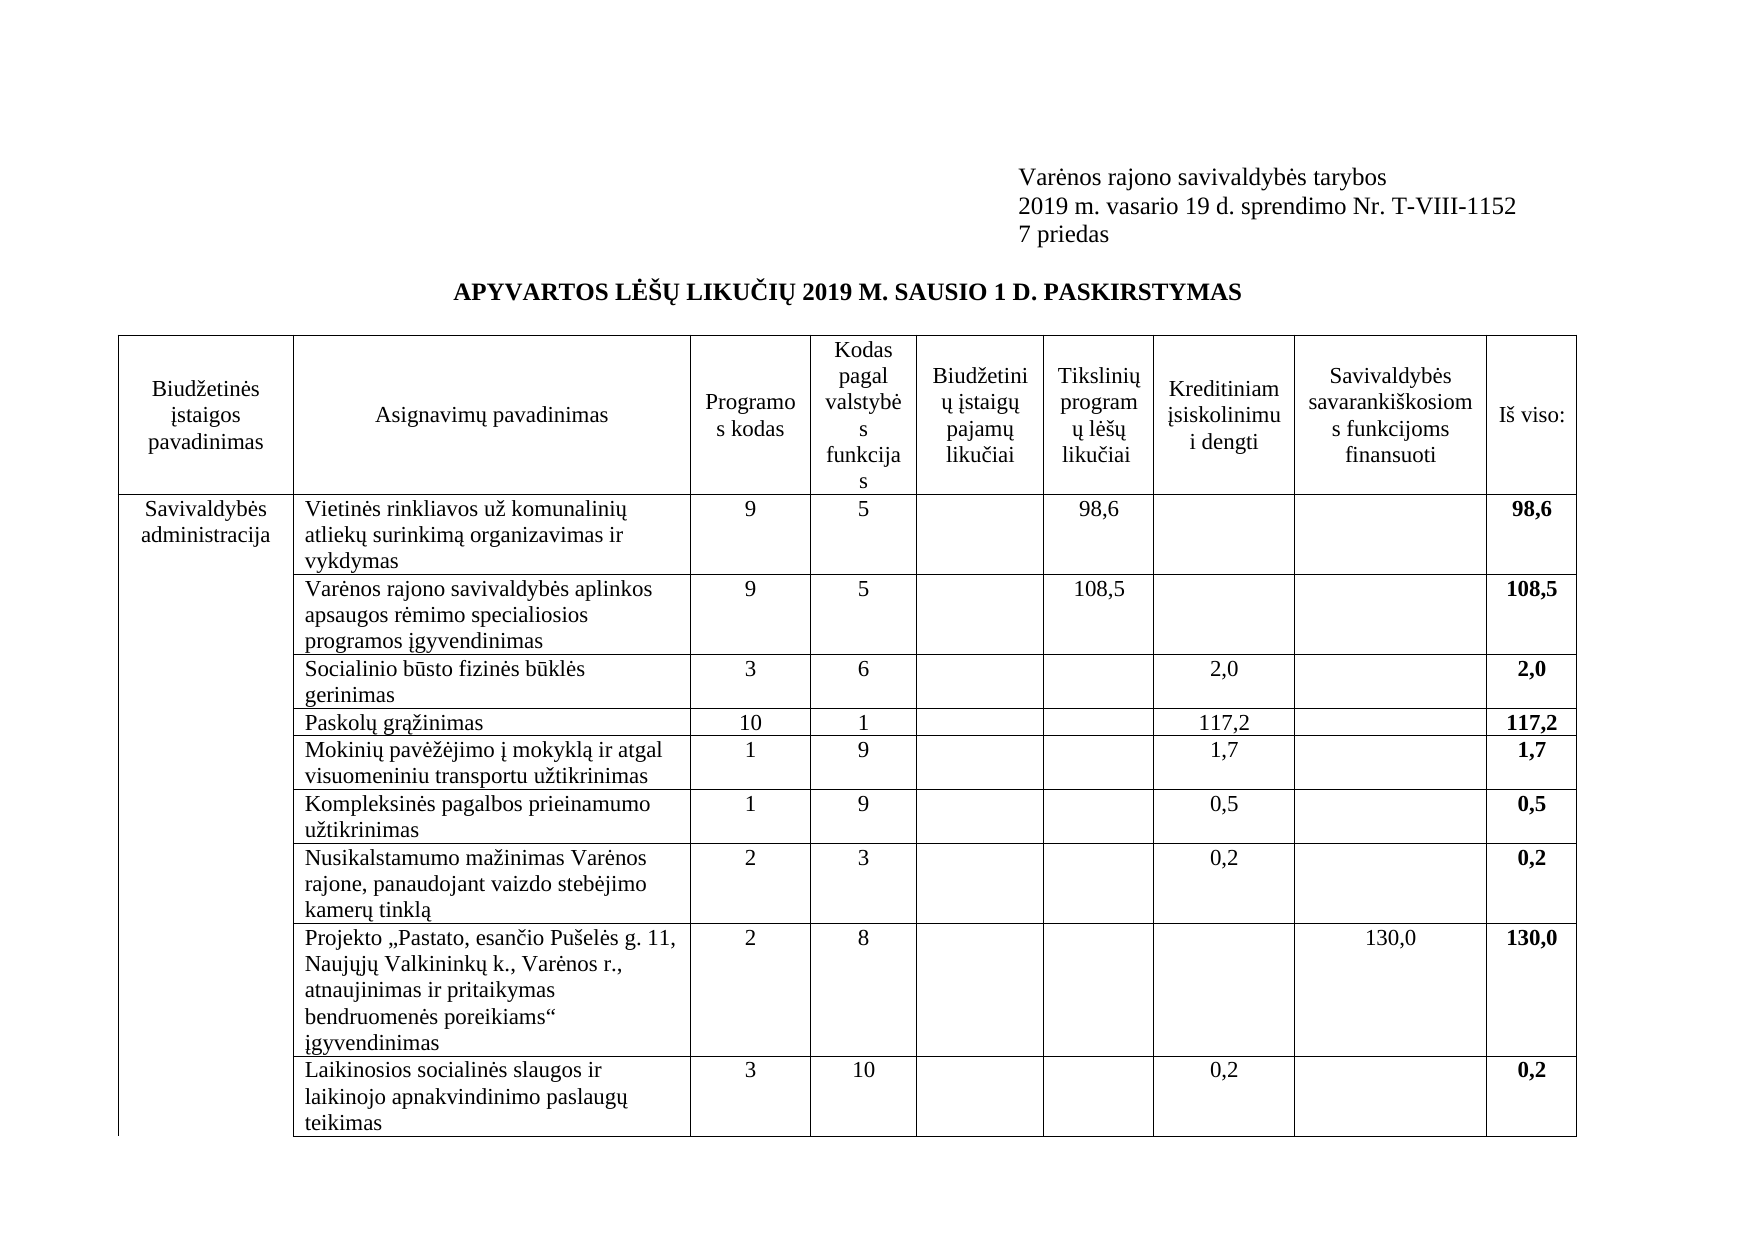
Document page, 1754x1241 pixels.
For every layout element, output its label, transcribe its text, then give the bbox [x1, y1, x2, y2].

table_cell [917, 655, 1043, 708]
table_cell 9 [691, 575, 810, 654]
table_cell 2 [691, 844, 810, 923]
table_cell [1154, 575, 1294, 654]
table_cell 130,0 [1487, 924, 1576, 1056]
table_header Kreditiniam įsiskolinimui dengti [1154, 336, 1294, 494]
table_cell 0,2 [1154, 844, 1294, 923]
table_cell [1044, 790, 1153, 843]
table_cell 3 [691, 655, 810, 708]
table_cell [119, 789, 293, 843]
table_cell 0,2 [1487, 844, 1576, 923]
table_cell [119, 735, 293, 789]
table_cell Savivaldybės administracija [119, 495, 293, 574]
table_cell 10 [691, 709, 810, 735]
table_header Tikslinių programų lėšų likučiai [1044, 336, 1153, 494]
table_header Programos kodas [691, 336, 810, 494]
table_cell 0,5 [1154, 790, 1294, 843]
table_cell Kompleksinės pagalbos prieinamumo užtikrinimas [294, 790, 690, 843]
table_cell 108,5 [1487, 575, 1576, 654]
text 7 priedas [990, 219, 1577, 248]
table_cell 1,7 [1154, 736, 1294, 789]
table_cell 8 [811, 924, 916, 1056]
table_cell 3 [811, 844, 916, 923]
table_cell [1295, 844, 1486, 923]
table_cell 9 [811, 790, 916, 843]
table_header Biudžetinės įstaigos pavadinimas [119, 336, 293, 494]
table_cell 10 [811, 1057, 916, 1136]
table_cell 0,2 [1154, 1057, 1294, 1136]
table_header Asignavimų pavadinimas [294, 336, 690, 494]
table_cell [1044, 655, 1153, 708]
table_cell [119, 843, 293, 923]
table_cell [917, 844, 1043, 923]
table_cell [1044, 1057, 1153, 1136]
table_cell [1044, 736, 1153, 789]
table_cell [1154, 495, 1294, 574]
table_cell 0,2 [1487, 1057, 1576, 1136]
table_cell 2,0 [1487, 655, 1576, 708]
table_cell [119, 923, 293, 1056]
table_cell Varėnos rajono savivaldybės aplinkos apsaugos rėmimo specialiosios programos įgyvendinimas [294, 575, 690, 654]
table_cell 108,5 [1044, 575, 1153, 654]
table_cell [1154, 924, 1294, 1056]
table_cell [917, 924, 1043, 1056]
table_cell 6 [811, 655, 916, 708]
table_cell 9 [811, 736, 916, 789]
table_cell Paskolų grąžinimas [294, 709, 690, 735]
table_cell [917, 709, 1043, 735]
table_cell [119, 1056, 293, 1136]
table_header Biudžetinių įstaigų pajamų likučiai [917, 336, 1043, 494]
table_cell Mokinių pavėžėjimo į mokyklą ir atgal visuomeniniu transportu užtikrinimas [294, 736, 690, 789]
table_header Kodas pagal valstybės funkcijas [811, 336, 916, 494]
table_cell [119, 708, 293, 735]
table_header Iš viso: [1487, 336, 1576, 494]
table_cell [1295, 575, 1486, 654]
table_cell Laikinosios socialinės slaugos ir laikinojo apnakvindinimo paslaugų teikimas [294, 1057, 690, 1136]
table_cell 1 [811, 709, 916, 735]
table_cell [917, 575, 1043, 654]
table_cell 1,7 [1487, 736, 1576, 789]
table_cell [1295, 1057, 1486, 1136]
table_cell 9 [691, 495, 810, 574]
table_cell [1044, 844, 1153, 923]
table_cell Projekto „Pastato, esančio Pušelės g. 11, Naujųjų Valkininkų k., Varėnos r., atnaujinimas ir pritaikymas bendruomenės poreikiams“ įgyvendinimas [294, 924, 690, 1056]
table_cell Nusikalstamumo mažinimas Varėnos rajone, panaudojant vaizdo stebėjimo kamerų tinklą [294, 844, 690, 923]
table_cell 117,2 [1154, 709, 1294, 735]
table_cell [1295, 790, 1486, 843]
text Varėnos rajono savivaldybės tarybos [943, 162, 1577, 191]
table_cell [1295, 495, 1486, 574]
table_cell 1 [691, 736, 810, 789]
table_cell 2,0 [1154, 655, 1294, 708]
table_header Savivaldybės savarankiškosioms funkcijoms finansuoti [1295, 336, 1486, 494]
table_cell [917, 1057, 1043, 1136]
table_cell [917, 495, 1043, 574]
table_cell [1044, 924, 1153, 1056]
table_cell [917, 736, 1043, 789]
table_cell 130,0 [1295, 924, 1486, 1056]
table_cell 0,5 [1487, 790, 1576, 843]
table_cell [917, 790, 1043, 843]
table_cell 5 [811, 495, 916, 574]
table_cell [1295, 736, 1486, 789]
table_cell 2 [691, 924, 810, 1056]
table_cell 1 [691, 790, 810, 843]
table_cell 117,2 [1487, 709, 1576, 735]
table_cell Vietinės rinkliavos už komunalinių atliekų surinkimą organizavimas ir vykdymas [294, 495, 690, 574]
table_cell [1295, 709, 1486, 735]
table_cell 3 [691, 1057, 810, 1136]
table_cell [1295, 655, 1486, 708]
text 2019 m. vasario 19 d. sprendimo Nr. T-VIII-1152 [1018, 191, 1577, 219]
table_cell [1044, 709, 1153, 735]
table_cell 5 [811, 575, 916, 654]
text Apyvartos lėšų likučių 2019 m. sausio 1 d. paskirstymas [118, 277, 1577, 306]
table_cell 98,6 [1044, 495, 1153, 574]
table_cell 98,6 [1487, 495, 1576, 574]
table_cell [119, 654, 293, 708]
table_cell Socialinio būsto fizinės būklės gerinimas [294, 655, 690, 708]
table_cell [119, 574, 293, 654]
